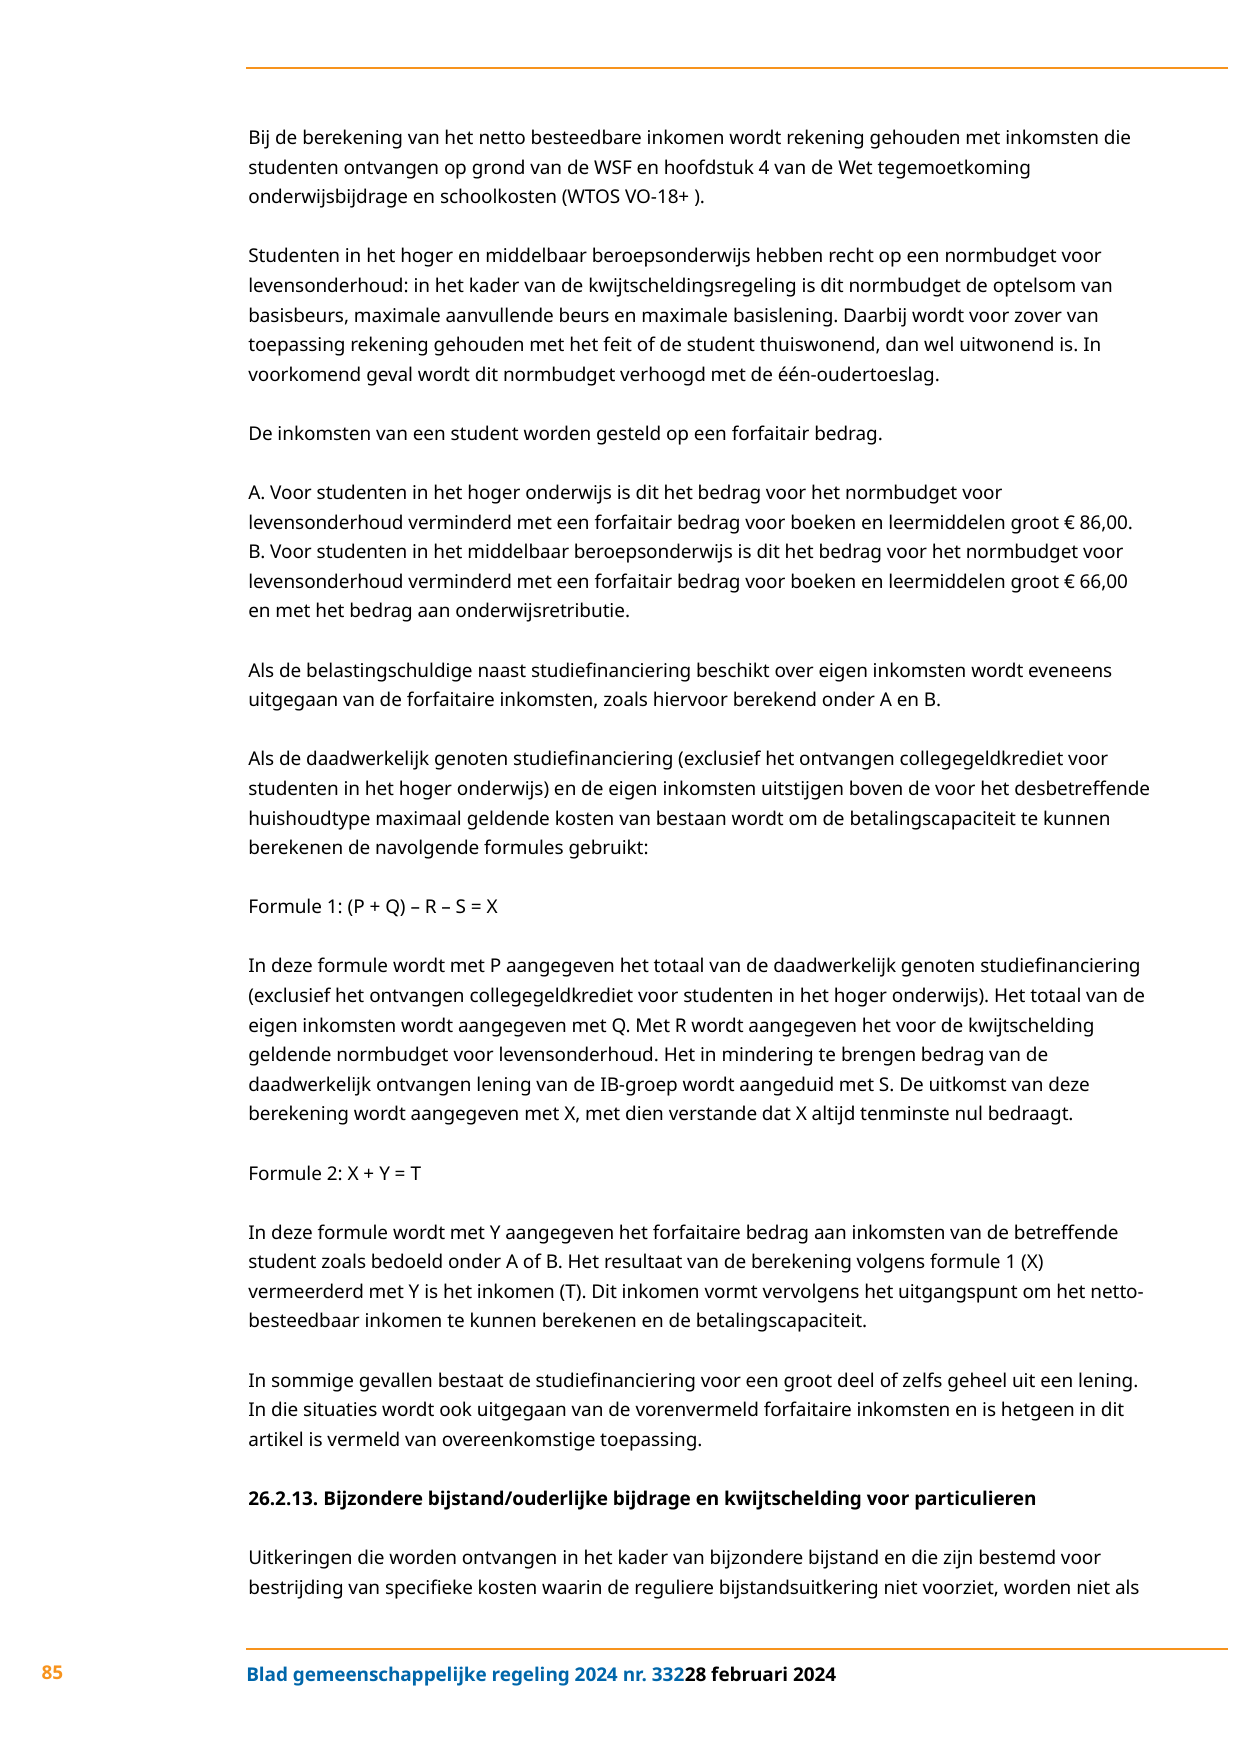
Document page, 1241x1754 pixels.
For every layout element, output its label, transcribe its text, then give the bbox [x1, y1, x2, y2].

text A. Voor studenten in het hoger onderwijs is dit het bedrag voor het normbudget voor levensonderhoud verminderd met een forfaitair bedrag voor boeken en leermiddelen groot € 86,00. [248, 479, 1152, 535]
text In deze formule wordt met P aangegeven het totaal van de daadwerkelijk genoten studiefinanciering (exclusief het ontvangen collegegeldkrediet voor studenten in het hoger onderwijs). Het totaal van de eigen inkomsten wordt aangegeven met Q. Met R wordt aangegeven het voor de kwijtschelding geldende normbudget voor levensonderhoud. Het in mindering te brengen bedrag van de daadwerkelijk ontvangen lening van de IB-groep wordt aangeduid met S. De uitkomst van deze berekening wordt aangegeven met X, met dien verstande dat X altijd tenminste nul bedraagt. [248, 953, 1152, 1126]
text Uitkeringen die worden ontvangen in het kader van bijzondere bijstand en die zijn bestemd voor bestrijding van specifieke kosten waarin de reguliere bijstandsuitkering niet voorziet, worden niet als [248, 1544, 1152, 1600]
text Formule 1: (P + Q) – R – S = X [248, 893, 1152, 919]
text Studenten in het hoger en middelbaar beroepsonderwijs hebben recht op een normbudget voor levensonderhoud: in het kader van de kwijtscheldingsregeling is dit normbudget de optelsom van basisbeurs, maximale aanvullende beurs en maximale basislening. Daarbij wordt voor zover van toepassing rekening gehouden met het feit of de student thuiswonend, dan wel uitwonend is. In voorkomend geval wordt dit normbudget verhoogd met de één-oudertoeslag. [248, 243, 1152, 387]
picture [41, 47, 231, 172]
text Als de daadwerkelijk genoten studiefinanciering (exclusief het ontvangen collegegeldkrediet voor studenten in het hoger onderwijs) en de eigen inkomsten uitstijgen boven de voor het desbetreffende huishoudtype maximaal geldende kosten van bestaan wordt om de betalingscapaciteit te kunnen berekenen de navolgende formules gebruikt: [248, 746, 1152, 860]
text Bij de berekening van het netto besteedbare inkomen wordt rekening gehouden met inkomsten die studenten ontvangen op grond van de WSF en hoofdstuk 4 van de Wet tegemoetkoming onderwijsbijdrage en schoolkosten (WTOS VO-18+ ). [248, 124, 1152, 209]
text B. Voor studenten in het middelbaar beroepsonderwijs is dit het bedrag voor het normbudget voor levensonderhoud verminderd met een forfaitair bedrag voor boeken en leermiddelen groot € 66,00 en met het bedrag aan onderwijsretributie. [248, 538, 1152, 623]
text Als de belastingschuldige naast studiefinanciering beschikt over eigen inkomsten wordt eveneens uitgegaan van de forfaitaire inkomsten, zoals hiervoor berekend onder A en B. [248, 657, 1152, 712]
text 26.2.13. Bijzondere bijstand/ouderlijke bijdrage en kwijtschelding voor particulieren [248, 1485, 1152, 1511]
text De inkomsten van een student worden gesteld op een forfaitair bedrag. [248, 420, 1152, 446]
text In deze formule wordt met Y aangegeven het forfaitaire bedrag aan inkomsten van de betreffende student zoals bedoeld onder A of B. Het resultaat van de berekening volgens formule 1 (X) vermeerderd met Y is het inkomen (T). Dit inkomen vormt vervolgens het uitgangspunt om het netto-besteedbaar inkomen te kunnen berekenen en de betalingscapaciteit. [248, 1219, 1152, 1333]
text In sommige gevallen bestaat de studiefinanciering voor een groot deel of zelfs geheel uit een lening. In die situaties wordt ook uitgegaan van de vorenvermeld forfaitaire inkomsten en is hetgeen in dit artikel is vermeld van overeenkomstige toepassing. [248, 1367, 1152, 1452]
text Formule 2: X + Y = T [248, 1160, 1152, 1186]
